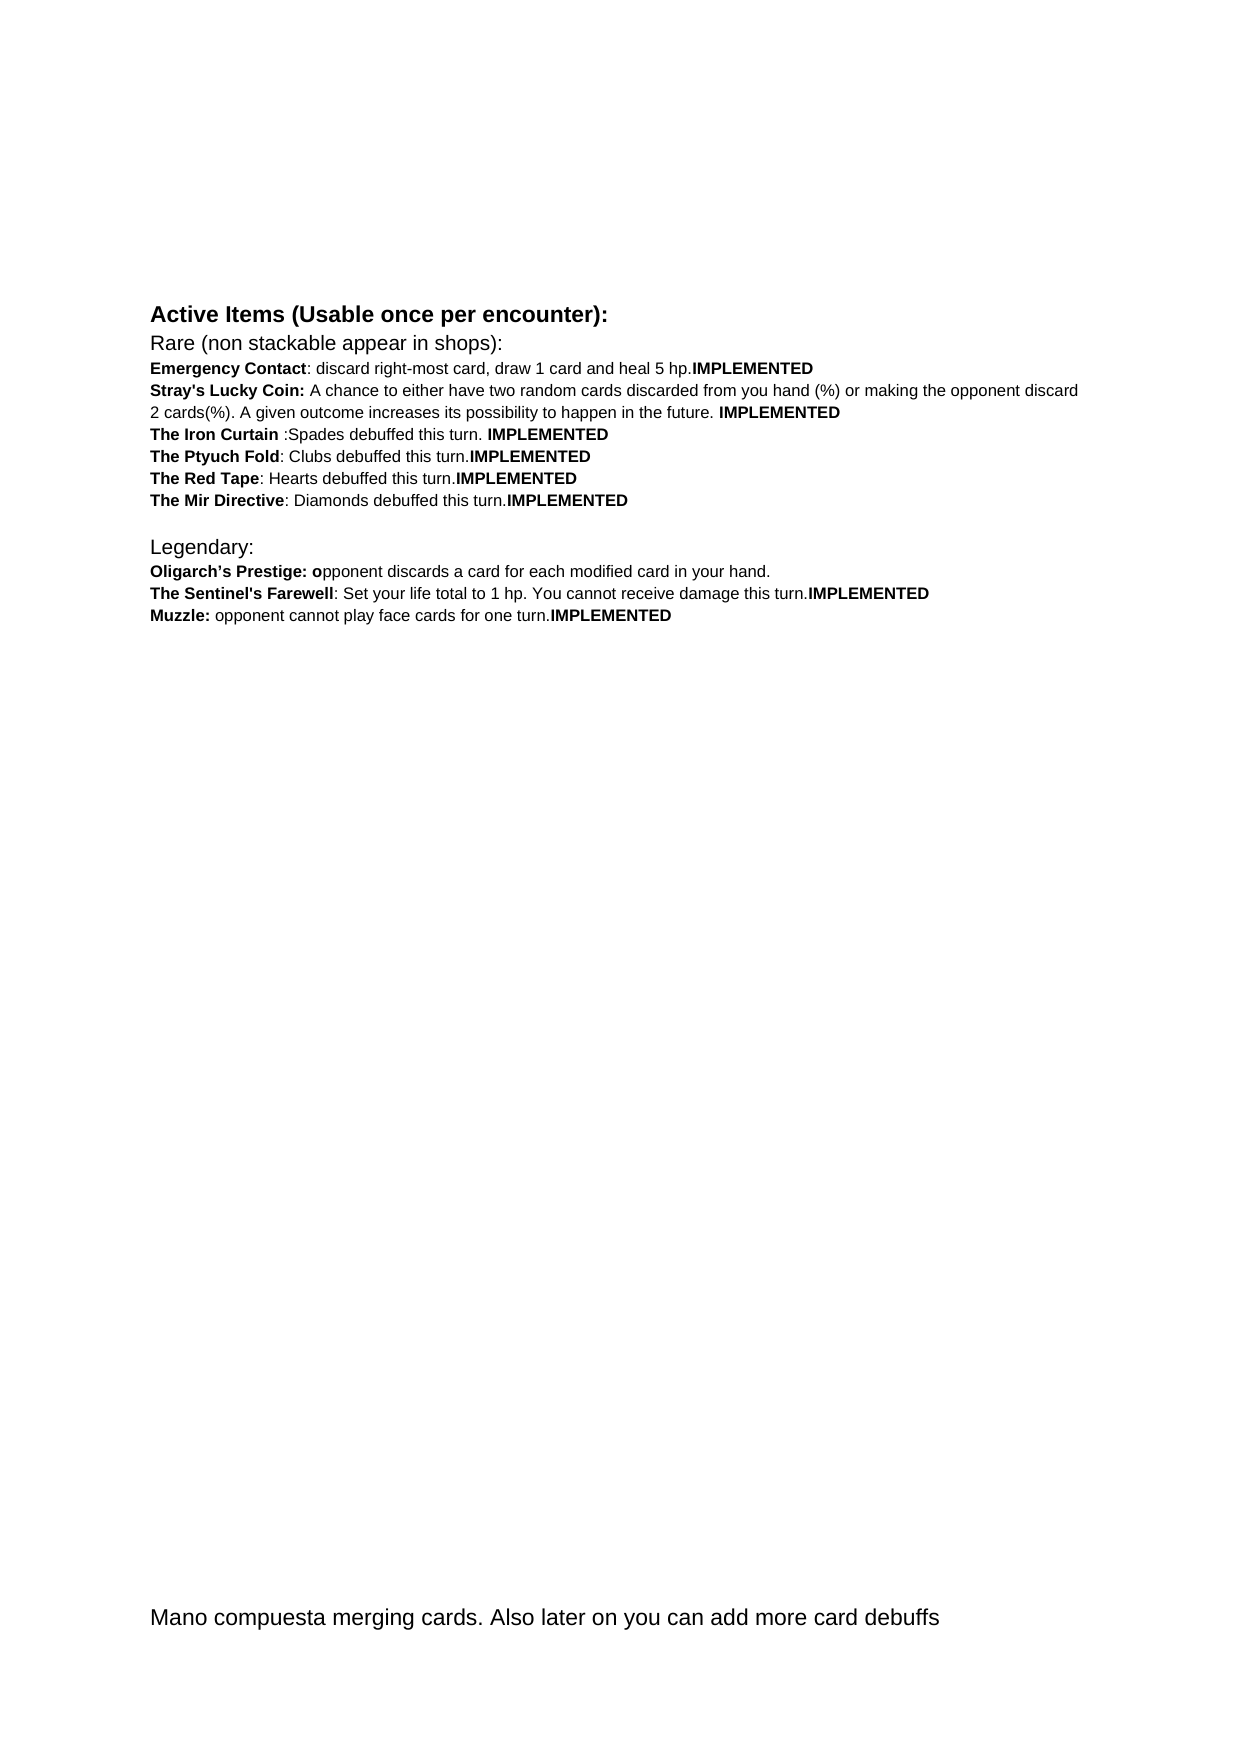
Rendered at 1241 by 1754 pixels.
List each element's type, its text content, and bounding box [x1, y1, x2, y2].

text Emergency Contact: discard right-most card, draw 1 card and heal 5 hp.IMPLEMENTED [150, 359, 1090, 378]
text Rare (non stackable appear in shops): [150, 331, 1090, 355]
text The Mir Directive: Diamonds debuffed this turn.IMPLEMENTED [150, 491, 1090, 510]
text The Iron Curtain :Spades debuffed this turn. IMPLEMENTED [150, 425, 1090, 444]
text Oligarch’s Prestige: opponent discards a card for each modified card in your hand. [150, 562, 1090, 581]
text Active Items (Usable once per encounter): [150, 301, 1090, 327]
text Stray's Lucky Coin: A chance to either have two random cards discarded from you hand (%) or making the opponent discard 2 cards(%). A given outcome increases its possibility to happen in the future. IMPLEMENTED [150, 381, 1090, 422]
text Muzzle: opponent cannot play face cards for one turn.IMPLEMENTED [150, 606, 1090, 625]
text The Red Tape: Hearts debuffed this turn.IMPLEMENTED [150, 469, 1090, 488]
text The Sentinel's Farewell: Set your life total to 1 hp. You cannot receive damage this turn.IMPLEMENTED [150, 584, 1090, 603]
text Legendary: [150, 534, 1090, 558]
text The Ptyuch Fold: Clubs debuffed this turn.IMPLEMENTED [150, 447, 1090, 466]
